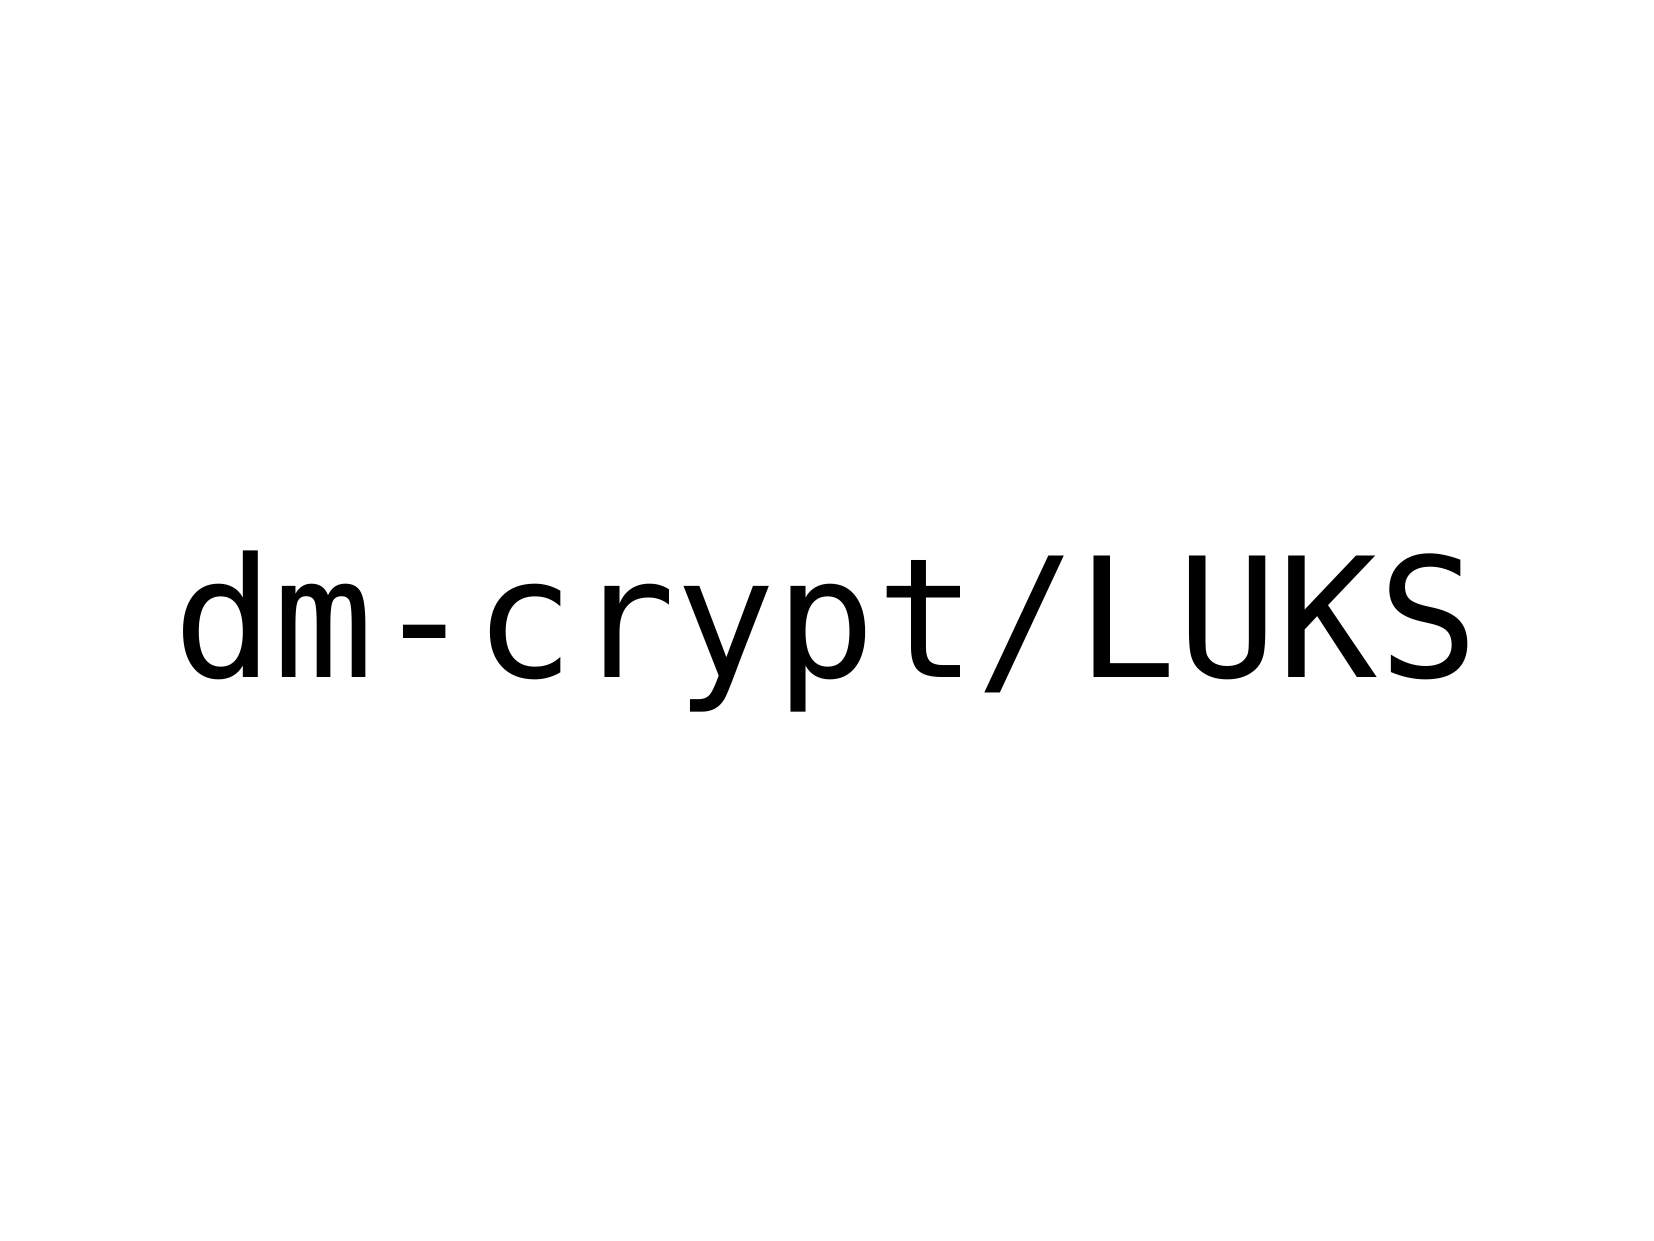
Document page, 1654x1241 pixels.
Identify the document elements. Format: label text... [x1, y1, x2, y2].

title dm-crypt/LUKS [82, 523, 1571, 718]
